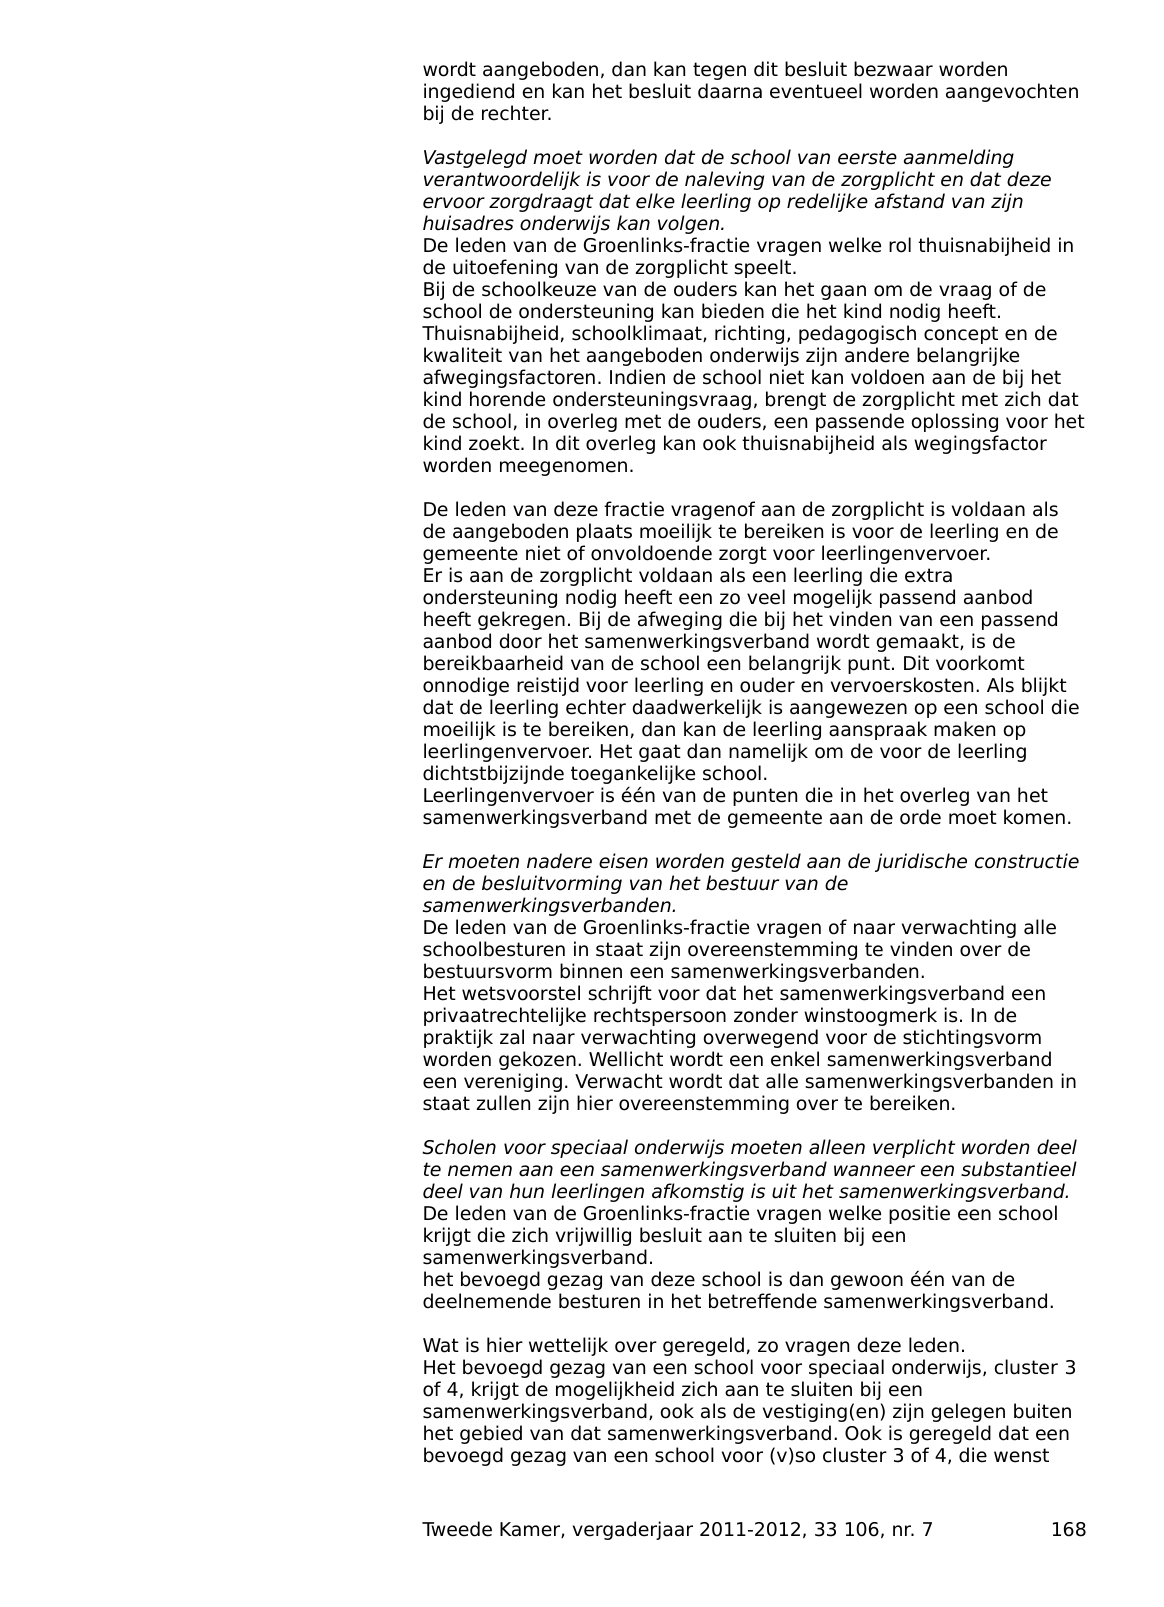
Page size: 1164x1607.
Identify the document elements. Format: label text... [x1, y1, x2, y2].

text Vastgelegd moet worden dat de school van eerste aanmelding verantwoordelijk is voor de naleving van de zorgplicht en dat deze ervoor zorgdraagt dat elke leerling op redelijke afstand van zijn huisadres onderwijs kan volgen. [422, 147, 1087, 235]
text het bevoegd gezag van deze school is dan gewoon één van de deelnemende besturen in het betreffende samenwerkingsverband. [422, 1269, 1087, 1313]
text De leden van de Groenlinks-fractie vragen welke positie een school krijgt die zich vrijwillig besluit aan te sluiten bij een samenwerkingsverband. [422, 1203, 1087, 1269]
text Wat is hier wettelijk over geregeld, zo vragen deze leden. [422, 1335, 1087, 1357]
text Het bevoegd gezag van een school voor speciaal onderwijs, cluster 3 of 4, krijgt de mogelijkheid zich aan te sluiten bij een samenwerkingsverband, ook als de vestiging(en) zijn gelegen buiten het gebied van dat samenwerkingsverband. Ook is geregeld dat een bevoegd gezag van een school voor (v)so cluster 3 of 4, die wenst [422, 1357, 1087, 1467]
text De leden van de Groenlinks-fractie vragen of naar verwachting alle schoolbesturen in staat zijn overeenstemming te vinden over de bestuursvorm binnen een samenwerkingsverbanden. [422, 917, 1087, 983]
text De leden van deze fractie vragenof aan de zorgplicht is voldaan als de aangeboden plaats moeilijk te bereiken is voor de leerling en de gemeente niet of onvoldoende zorgt voor leerlingenvervoer. [422, 499, 1087, 565]
text De leden van de Groenlinks-fractie vragen welke rol thuisnabijheid in de uitoefening van de zorgplicht speelt. [422, 235, 1087, 279]
text wordt aangeboden, dan kan tegen dit besluit bezwaar worden ingediend en kan het besluit daarna eventueel worden aangevochten bij de rechter. [422, 59, 1087, 125]
text Het wetsvoorstel schrijft voor dat het samenwerkingsverband een privaatrechtelijke rechtspersoon zonder winstoogmerk is. In de praktijk zal naar verwachting overwegend voor de stichtingsvorm worden gekozen. Wellicht wordt een enkel samenwerkingsverband een vereniging. Verwacht wordt dat alle samenwerkingsverbanden in staat zullen zijn hier overeenstemming over te bereiken. [422, 983, 1087, 1115]
text Bij de schoolkeuze van de ouders kan het gaan om de vraag of de school de ondersteuning kan bieden die het kind nodig heeft. Thuisnabijheid, schoolklimaat, richting, pedagogisch concept en de kwaliteit van het aangeboden onderwijs zijn andere belangrijke afwegingsfactoren. Indien de school niet kan voldoen aan de bij het kind horende ondersteuningsvraag, brengt de zorgplicht met zich dat de school, in overleg met de ouders, een passende oplossing voor het kind zoekt. In dit overleg kan ook thuisnabijheid als wegingsfactor worden meegenomen. [422, 279, 1087, 477]
text Er moeten nadere eisen worden gesteld aan de juridische constructie en de besluitvorming van het bestuur van de samenwerkingsverbanden. [422, 851, 1087, 917]
text Er is aan de zorgplicht voldaan als een leerling die extra ondersteuning nodig heeft een zo veel mogelijk passend aanbod heeft gekregen. Bij de afweging die bij het vinden van een passend aanbod door het samenwerkingsverband wordt gemaakt, is de bereikbaarheid van de school een belangrijk punt. Dit voorkomt onnodige reistijd voor leerling en ouder en vervoerskosten. Als blijkt dat de leerling echter daadwerkelijk is aangewezen op een school die moeilijk is te bereiken, dan kan de leerling aanspraak maken op leerlingenvervoer. Het gaat dan namelijk om de voor de leerling dichtstbijzijnde toegankelijke school. [422, 565, 1087, 785]
text Scholen voor speciaal onderwijs moeten alleen verplicht worden deel te nemen aan een samenwerkingsverband wanneer een substantieel deel van hun leerlingen afkomstig is uit het samenwerkingsverband. [422, 1137, 1087, 1203]
text Leerlingenvervoer is één van de punten die in het overleg van het samenwerkingsverband met de gemeente aan de orde moet komen. [422, 785, 1087, 829]
